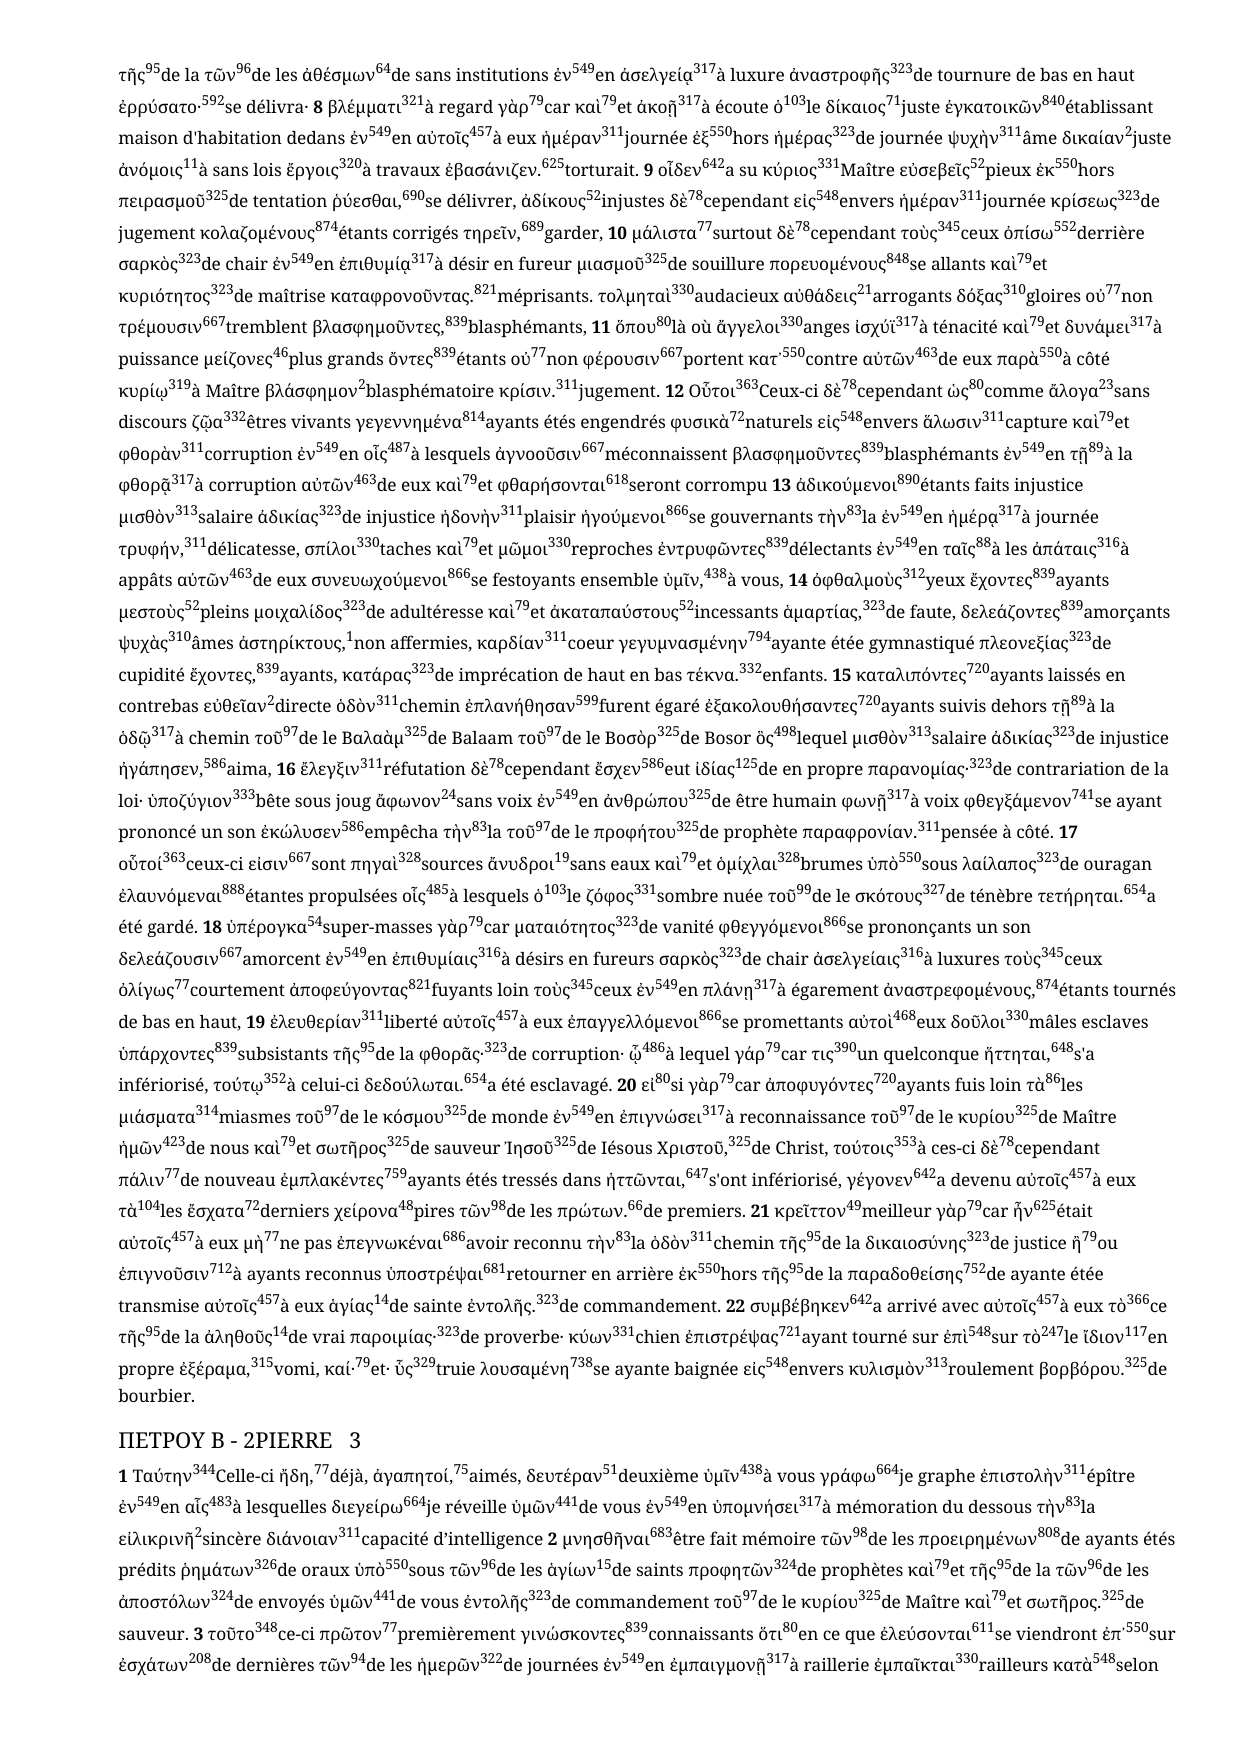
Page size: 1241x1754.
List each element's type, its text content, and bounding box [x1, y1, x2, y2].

text ΠΕΤΡΟΥ Β - 2PIERRE 3 [118, 1426, 1181, 1455]
text 1 Ταύτην344Celle-ci ἤδη,77déjà, ἀγαπητοί,75aimés, δευτέραν51deuxième ὑμῖν438à vous γράφω664je graphe ἐπιστολὴν311épître ἐν549en αἷς483à lesquelles διεγείρω664je réveille ὑμῶν441de vous ἐν549en ὑπομνήσει317à mémoration du dessous τὴν83la εἰλικρινῆ2sincère διάνοιαν311capacité d’intelligence 2 μνησθῆναι683être fait mémoire τῶν98de les προειρημένων808de ayants étés prédits ῥημάτων326de oraux ὑπὸ550sous τῶν96de les ἁγίων15de saints προφητῶν324de prophètes καὶ79et τῆς95de la τῶν96de les ἀποστόλων324de envoyés ὑμῶν441de vous ἐντολῆς323de commandement τοῦ97de le κυρίου325de Maître καὶ79et σωτῆρος.325de sauveur. 3 τοῦτο348ce-ci πρῶτον77premièrement γινώσκοντες839connaissants ὅτι80en ce que ἐλεύσονται611se viendront ἐπ᾽550sur ἐσχάτων208de dernières τῶν94de les ἡμερῶν322de journées ἐν549en ἐμπαιγμονῇ317à raillerie ἐμπαῖκται330railleurs κατὰ548selon τὰς242les ἰδίας112en propres ἐπιθυμίας310désirs en fureurs αὐτῶν463de eux πορευόμενοι866se allants 4 καὶ79et λέγοντες·839disants· ποῦ77où? ἐστιν668est ἡ101la ἐπαγγελία329promesse τῆς95de la παρουσίας323de présence αὐτοῦ;464de lui; ἀφ᾽550au loin ἧς490de laquelle γὰρ79car οἱ102les πατέρες330pères ἐκοιμήθησαν,599furent mis au coucher, πάντα391tous οὕτως77ainsi διαμένει668reste constamment ἀπ᾽550au loin ἀρχῆς323de origine κτίσεως.323de création. 5 λανθάνει668omet γὰρ79car αὐτοὺς451eux τοῦτο366ce-ci θέλοντας821voulants ὅτι80en ce que οὐρανοὶ330cieux ἦσαν624étaient ἔκπαλαι77depuis longtemps καὶ79et γῆ329terre ἐξ550hors ὕδατος327de eau καὶ79et δι᾽550par ὕδατος327de eau συνεστῶσα781ayante dressée avec τῷ91à le τοῦ97de le θεοῦ325de Dieu λόγῳ319à discours 6 δι᾽550par ὧν493de lesquels ὁ103le τότε77alors κόσμος331monde ὕδατι321à eau κατακλυσθεὶς760ayant été baigné de flots de haut en bas ἀπώλετο·592se dépérit· 7 οἱ102les δὲ78cependant νῦν77maintenant οὐρανοὶ330cieux καὶ79et ἡ101la γῆ329terre τῷ91à le αὐτῷ144à même λόγῳ319à discours τεθησαυρισμένοι812ayants étés thésaurisés εἰσὶν667sont πυρὶ321à feu τηρούμενοι890étants gardés εἰς548envers ἡμέραν311journée κρίσεως323de jugement καὶ79et ἀπωλείας323de déperdition τῶν96de les ἀσεβῶν15de impies ἀνθρώπων.324de êtres humains. 8 Ἓν73Un δὲ78cependant τοῦτο158ce-ci μὴ77ne pas λανθανέτω572omette ὑμᾶς,436vous, ἀγαπητοί,75aimés, ὅτι80en ce que μία195une ἡμέρα329journée παρὰ549à côté κυρίῳ319à Maître ὡς80comme χίλια198mille ἔτη332ans καὶ79et χίλια198mille ἔτη332ans ὡς80comme ἡμέρα329journée μία.195une. 9 οὐ77non βραδύνει668est lent κύριος331Maître τῆς255de la ἐπαγγελίας,323de promesse, ὥς80comme τινες389des quelconques βραδύτητα311lenteur ἡγοῦνται,673se gouvernent, ἀλλὰ79mais μακροθυμεῖ668éloigne fureur εἰς548envers ὑμᾶς436vous μὴ79ne pas βουλόμενός867se ayant dessein τινας372des quelconques ἀπολέσθαι682se dépérir ἀλλὰ79mais πάντας372tous εἰς548envers μετάνοιαν311transintelligence χωρῆσαι.681placer. 10 Ἥξει606Surgira δὲ78cependant ἡμέρα329journée κυρίου325de Maître ὡς80comme κλέπτης331voleur ἐν549en ᾗ484à laquelle οἱ102les οὐρανοὶ330cieux ῥοιζηδὸν77avec un fort bruit παρελεύσονται,611se passeront à côté, στοιχεῖα332éléments δὲ78cependant καυσούμενα892étants embrasés λυθήσεται,619sera délié, καὶ79et γῆ329terre καὶ79et τὰ104les ἐν549en αὐτῇ456à elle ἔργα332travaux εὑρεθήσεται.619sera trouvé. 11 Τούτων359de Ces-ci οὕτως77ainsi πάντων282de tous λυομένων886de étants déliés ποταποὺς396de quels sortes δεῖ668attache de lien ὑπάρχειν689subsister ὑμᾶς436vous ἐν549en ἁγίαις7à saintes ἀναστροφαῖς316à tournures de bas en haut καὶ79et εὐσεβείαις316à piétés 12 προσδοκῶντας821attendants καὶ79et σπεύδοντας821hâtants τὴν83la παρουσίαν311présence τῆς95de la τοῦ97de le θεοῦ325de Dieu ἡμέρας323de journée δι᾽548par le fait de ἣν478laquelle οὐρανοὶ330cieux πυρούμενοι890étants brûlés au feu λυθήσονται618seront délié καὶ79et στοιχεῖα332éléments καυσούμενα892étants embrasés τήκεται.680est fondu. 13 καινοὺς3nouveaux δὲ78cependant οὐρανοὺς312cieux καὶ79et γῆν311terre καινὴν2nouvelle κατὰ548selon τὸ87le ἐπάγγελμα315promesse αὐτοῦ464de lui προσδοκῶμεν663nous attendons ἐν549en οἷς485à lesquels δικαιοσύνη329justice κατοικεῖ.668établit maison d'habitation. 14 Διό,79C'est pourquoi, ἀγαπητοί,75aimés, ταῦτα347ces-ci προσδοκῶντες839attendants σπουδάσατε553soyez en hâte ἄσπιλοι70sans taches καὶ79et ἀμώμητοι70irréprochables αὐτῷ458à lui εὑρεθῆναι683être trouvé ἐν549en εἰρήνῃ317à paix 15 καὶ79et τὴν83la τοῦ97de le κυρίου325de Maître ἡμῶν423de nous μακροθυμίαν311distance de fureur σωτηρίαν311sauvetage ἡγεῖσθε,573que vous vous gouvernez, καθὼς77de haut en bas comme καὶ77aussi ὁ103le ἀγαπητὸς71aimé ἡμῶν423de nous ἀδελφὸς331frère Παῦλος331Paulus κατὰ548selon τὴν83la δοθεῖσαν742ayante étée donnée αὐτῷ458à lui σοφίαν311sagesse ἔγραψεν586grapha ὑμῖν,438à vous, 16 ὡς80comme καὶ77aussi ἐν549en πάσαις272à toutes ἐπιστολαῖς316à épîtres λαλῶν840bavardant ἐν549en αὐταῖς455à elles περὶ550autour τούτων359de ces-ci ἐν549en αἷς483à lesquelles ἐστιν668est δυσνόητά48difficiles à comprendre τινα288des quelconques ἃ481lesquels οἱ102les ἀμαθεῖς70ignorants καὶ79et ἀστήρικτοι70non affermis στρεβλοῦσιν667tordent ὡς80comme καὶ77aussi τὰς82les λοιπὰς112restantes γραφὰς310graphes πρὸς548vers τὴν243la ἰδίαν344en propre αὐτῶν463de eux ἀπώλειαν.311déperdition. 17 Ὑμεῖς447Vous οὖν,79donc, ἀγαπητοί,75aimés, προγινώσκοντες839connaissants avant φυλάσσεσθε,573que vous vous gardiennez, ἵνα80afin que μὴ77ne pas τῇ89à la τῶν96de les ἀθέσμων64de sans institutions πλάνῃ317à égarement συναπαχθέντες759ayants étés emmenés avec ἐκπέσητε896que vous tombiez dehors τοῦ257de le ἰδίου127de en propre στηριγμοῦ,325de fixité, 18 αὐξάνετε569croissez δὲ78cependant ἐν549en χάριτι317à grâce καὶ79et γνώσει317à connaissance τοῦ97de le κυρίου325de Maître ἡμῶν423de nous καὶ79et σωτῆρος325de sauveur Ἰησοῦ325de Iésous Χριστοῦ.325de Christ. αὐτῷ458à lui ἡ101la δόξα329gloire καὶ79et νῦν77maintenant καὶ79et εἰς548envers ἡμέραν311journée αἰῶνος.325de ère. ἀμήν·304amen· [118, 1460, 1181, 1677]
text 1 Ἐγένοντο591Se devinrent δὲ78cependant καὶ77aussi ψευδοπροφῆται330faux prophètes ἐν549en τῷ91à le λαῷ,319à peuple, ὡς80comme καὶ77aussi ἐν549en ὑμῖν438à vous ἔσονται611se seront ψευδοδιδάσκαλοι330faux enseignants οἵτινες497lesquels des quelconques παρεισάξουσιν605introduiront à côté αἱρέσεις310hérésies ἀπωλείας323de déperdition καὶ77aussi τὸν85le ἀγοράσαντα707ayant acheté à l'agora αὐτοὺς451eux δεσπότην313despote ἀρνούμενοι866se niants ἐπάγοντες839menants sur ἑαυτοῖς532à eux-mêmes ταχινὴν2rapide ἀπώλειαν.311déperdition. 2 καὶ79et πολλοὶ389nombreux ἐξακολουθήσουσιν605suivront dehors αὐτῶν463de eux ταῖς88à les ἀσελγείαις316à luxures δι᾽548par le fait de οὓς479lesquels ἡ101la ὁδὸς329chemin τῆς95de la ἀληθείας323de vérité βλασφημηθήσεται,619sera blasphémé, 3 καὶ79et ἐν549en πλεονεξίᾳ317à cupidité πλαστοῖς9à façonnés λόγοις318à discours ὑμᾶς436vous ἐμπορεύσονται611se négocieront οἷς485à lesquels τὸ105le κρίμα333objet de jugement ἔκπαλαι77depuis longtemps οὐκ77non ἀργεῖ668est sans travail καὶ79et ἡ101la ἀπώλεια329déperdition αὐτῶν463de eux οὐ77non νυστάζει.668assoupit. 4 Εἰ80Si γὰρ79car ὁ103le θεὸς331Dieu ἀγγέλων324de anges ἁμαρτησάντων715de ayants fautés οὐκ77non ἐφείσατο592se épargna ἀλλὰ79mais σειραῖς316à lassos ζόφου325de sombre nuée ταρταρώσας721ayant jeté au Tartare παρέδωκεν586transmit εἰς548envers κρίσιν311jugement τηρουμένους874étants gardés 5 καὶ79et ἀρχαίου16de originaire κόσμου325de monde οὐκ77non ἐφείσατο592se épargna ἀλλ᾽79mais ὄγδοον53huitième Νῶε313Noé δικαιοσύνης323de justice κήρυκα313annonciateur ἐφύλαξεν586gardienna κατακλυσμὸν313cataclysme κόσμῳ319à monde ἀσεβῶν64de impies ἐπάξας721ayant mené sur 6 καὶ79et πόλεις310cités Σοδόμων326de Sodomas καὶ79et Γομόρρας322de Gomorras τεφρώσας721ayant réduit en cendres καταστροφῇ317à catastrophe κατέκρινεν586jugea contre ὑπόδειγμα315sous-échantillon μελλόντων833de imminants ἀσεβέσιν58à impies τεθεικὼς783ayant posé 7 καὶ79et δίκαιον4juste Λὼτ313Lot καταπονούμενον875étant accablé de haut en bas ὑπὸ550sous τῆς95de la τῶν96de les ἀθέσμων64de sans institutions ἐν549en ἀσελγείᾳ317à luxure ἀναστροφῆς323de tournure de bas en haut ἐρρύσατο·592se délivra· 8 βλέμματι321à regard γὰρ79car καὶ79et ἀκοῇ317à écoute ὁ103le δίκαιος71juste ἐγκατοικῶν840établissant maison d'habitation dedans ἐν549en αὐτοῖς457à eux ἡμέραν311journée ἐξ550hors ἡμέρας323de journée ψυχὴν311âme δικαίαν2juste ἀνόμοις11à sans lois ἔργοις320à travaux ἐβασάνιζεν.625torturait. 9 οἶδεν642a su κύριος331Maître εὐσεβεῖς52pieux ἐκ550hors πειρασμοῦ325de tentation ῥύεσθαι,690se délivrer, ἀδίκους52injustes δὲ78cependant εἰς548envers ἡμέραν311journée κρίσεως323de jugement κολαζομένους874étants corrigés τηρεῖν,689garder, 10 μάλιστα77surtout δὲ78cependant τοὺς345ceux ὀπίσω552derrière σαρκὸς323de chair ἐν549en ἐπιθυμίᾳ317à désir en fureur μιασμοῦ325de souillure πορευομένους848se allants καὶ79et κυριότητος323de maîtrise καταφρονοῦντας.821méprisants. τολμηταὶ330audacieux αὐθάδεις21arrogants δόξας310gloires οὐ77non τρέμουσιν667tremblent βλασφημοῦντες,839blasphémants, 11 ὅπου80là où ἄγγελοι330anges ἰσχύϊ317à ténacité καὶ79et δυνάμει317à puissance μείζονες46plus grands ὄντες839étants οὐ77non φέρουσιν667portent κατ᾽550contre αὐτῶν463de eux παρὰ550à côté κυρίῳ319à Maître βλάσφημον2blasphématoire κρίσιν.311jugement. 12 Οὗτοι363Ceux-ci δὲ78cependant ὡς80comme ἄλογα23sans discours ζῷα332êtres vivants γεγεννημένα814ayants étés engendrés φυσικὰ72naturels εἰς548envers ἅλωσιν311capture καὶ79et φθορὰν311corruption ἐν549en οἷς487à lesquels ἀγνοοῦσιν667méconnaissent βλασφημοῦντες839blasphémants ἐν549en τῇ89à la φθορᾷ317à corruption αὐτῶν463de eux καὶ79et φθαρήσονται618seront corrompu 13 ἀδικούμενοι890étants faits injustice μισθὸν313salaire ἀδικίας323de injustice ἡδονὴν311plaisir ἡγούμενοι866se gouvernants τὴν83la ἐν549en ἡμέρᾳ317à journée τρυφήν,311délicatesse, σπίλοι330taches καὶ79et μῶμοι330reproches ἐντρυφῶντες839délectants ἐν549en ταῖς88à les ἀπάταις316à appâts αὐτῶν463de eux συνευωχούμενοι866se festoyants ensemble ὑμῖν,438à vous, 14 ὀφθαλμοὺς312yeux ἔχοντες839ayants μεστοὺς52pleins μοιχαλίδος323de adultéresse καὶ79et ἀκαταπαύστους52incessants ἁμαρτίας,323de faute, δελεάζοντες839amorçants ψυχὰς310âmes ἀστηρίκτους,1non affermies, καρδίαν311coeur γεγυμνασμένην794ayante étée gymnastiqué πλεονεξίας323de cupidité ἔχοντες,839ayants, κατάρας323de imprécation de haut en bas τέκνα.332enfants. 15 καταλιπόντες720ayants laissés en contrebas εὐθεῖαν2directe ὁδὸν311chemin ἐπλανήθησαν599furent égaré ἐξακολουθήσαντες720ayants suivis dehors τῇ89à la ὁδῷ317à chemin τοῦ97de le Βαλαὰμ325de Balaam τοῦ97de le Βοσὸρ325de Bosor ὃς498lequel μισθὸν313salaire ἀδικίας323de injustice ἠγάπησεν,586aima, 16 ἔλεγξιν311réfutation δὲ78cependant ἔσχεν586eut ἰδίας125de en propre παρανομίας·323de contrariation de la loi· ὑποζύγιον333bête sous joug ἄφωνον24sans voix ἐν549en ἀνθρώπου325de être humain φωνῇ317à voix φθεγξάμενον741se ayant prononcé un son ἐκώλυσεν586empêcha τὴν83la τοῦ97de le προφήτου325de prophète παραφρονίαν.311pensée à côté. 17 οὗτοί363ceux-ci εἰσιν667sont πηγαὶ328sources ἄνυδροι19sans eaux καὶ79et ὁμίχλαι328brumes ὑπὸ550sous λαίλαπος323de ouragan ἐλαυνόμεναι888étantes propulsées οἷς485à lesquels ὁ103le ζόφος331sombre nuée τοῦ99de le σκότους327de ténèbre τετήρηται.654a été gardé. 18 ὑπέρογκα54super-masses γὰρ79car ματαιότητος323de vanité φθεγγόμενοι866se prononçants un son δελεάζουσιν667amorcent ἐν549en ἐπιθυμίαις316à désirs en fureurs σαρκὸς323de chair ἀσελγείαις316à luxures τοὺς345ceux ὀλίγως77courtement ἀποφεύγοντας821fuyants loin τοὺς345ceux ἐν549en πλάνῃ317à égarement ἀναστρεφομένους,874étants tournés de bas en haut, 19 ἐλευθερίαν311liberté αὐτοῖς457à eux ἐπαγγελλόμενοι866se promettants αὐτοὶ468eux δοῦλοι330mâles esclaves ὑπάρχοντες839subsistants τῆς95de la φθορᾶς·323de corruption· ᾧ486à lequel γάρ79car τις390un quelconque ἥττηται,648s'a infériorisé, τούτῳ352à celui-ci δεδούλωται.654a été esclavagé. 20 εἰ80si γὰρ79car ἀποφυγόντες720ayants fuis loin τὰ86les μιάσματα314miasmes τοῦ97de le κόσμου325de monde ἐν549en ἐπιγνώσει317à reconnaissance τοῦ97de le κυρίου325de Maître ἡμῶν423de nous καὶ79et σωτῆρος325de sauveur Ἰησοῦ325de Iésous Χριστοῦ,325de Christ, τούτοις353à ces-ci δὲ78cependant πάλιν77de nouveau ἐμπλακέντες759ayants étés tressés dans ἡττῶνται,647s'ont infériorisé, γέγονεν642a devenu αὐτοῖς457à eux τὰ104les ἔσχατα72derniers χείρονα48pires τῶν98de les πρώτων.66de premiers. 21 κρεῖττον49meilleur γὰρ79car ἦν625était αὐτοῖς457à eux μὴ77ne pas ἐπεγνωκέναι686avoir reconnu τὴν83la ὁδὸν311chemin τῆς95de la δικαιοσύνης323de justice ἢ79ou ἐπιγνοῦσιν712à ayants reconnus ὑποστρέψαι681retourner en arrière ἐκ550hors τῆς95de la παραδοθείσης752de ayante étée transmise αὐτοῖς457à eux ἁγίας14de sainte ἐντολῆς.323de commandement. 22 συμβέβηκεν642a arrivé avec αὐτοῖς457à eux τὸ366ce τῆς95de la ἀληθοῦς14de vrai παροιμίας·323de proverbe· κύων331chien ἐπιστρέψας721ayant tourné sur ἐπὶ548sur τὸ247le ἴδιον117en propre ἐξέραμα,315vomi, καί·79et· ὗς329truie λουσαμένη738se ayante baignée εἰς548envers κυλισμὸν313roulement βορβόρου.325de bourbier. [118, 59, 1181, 1407]
